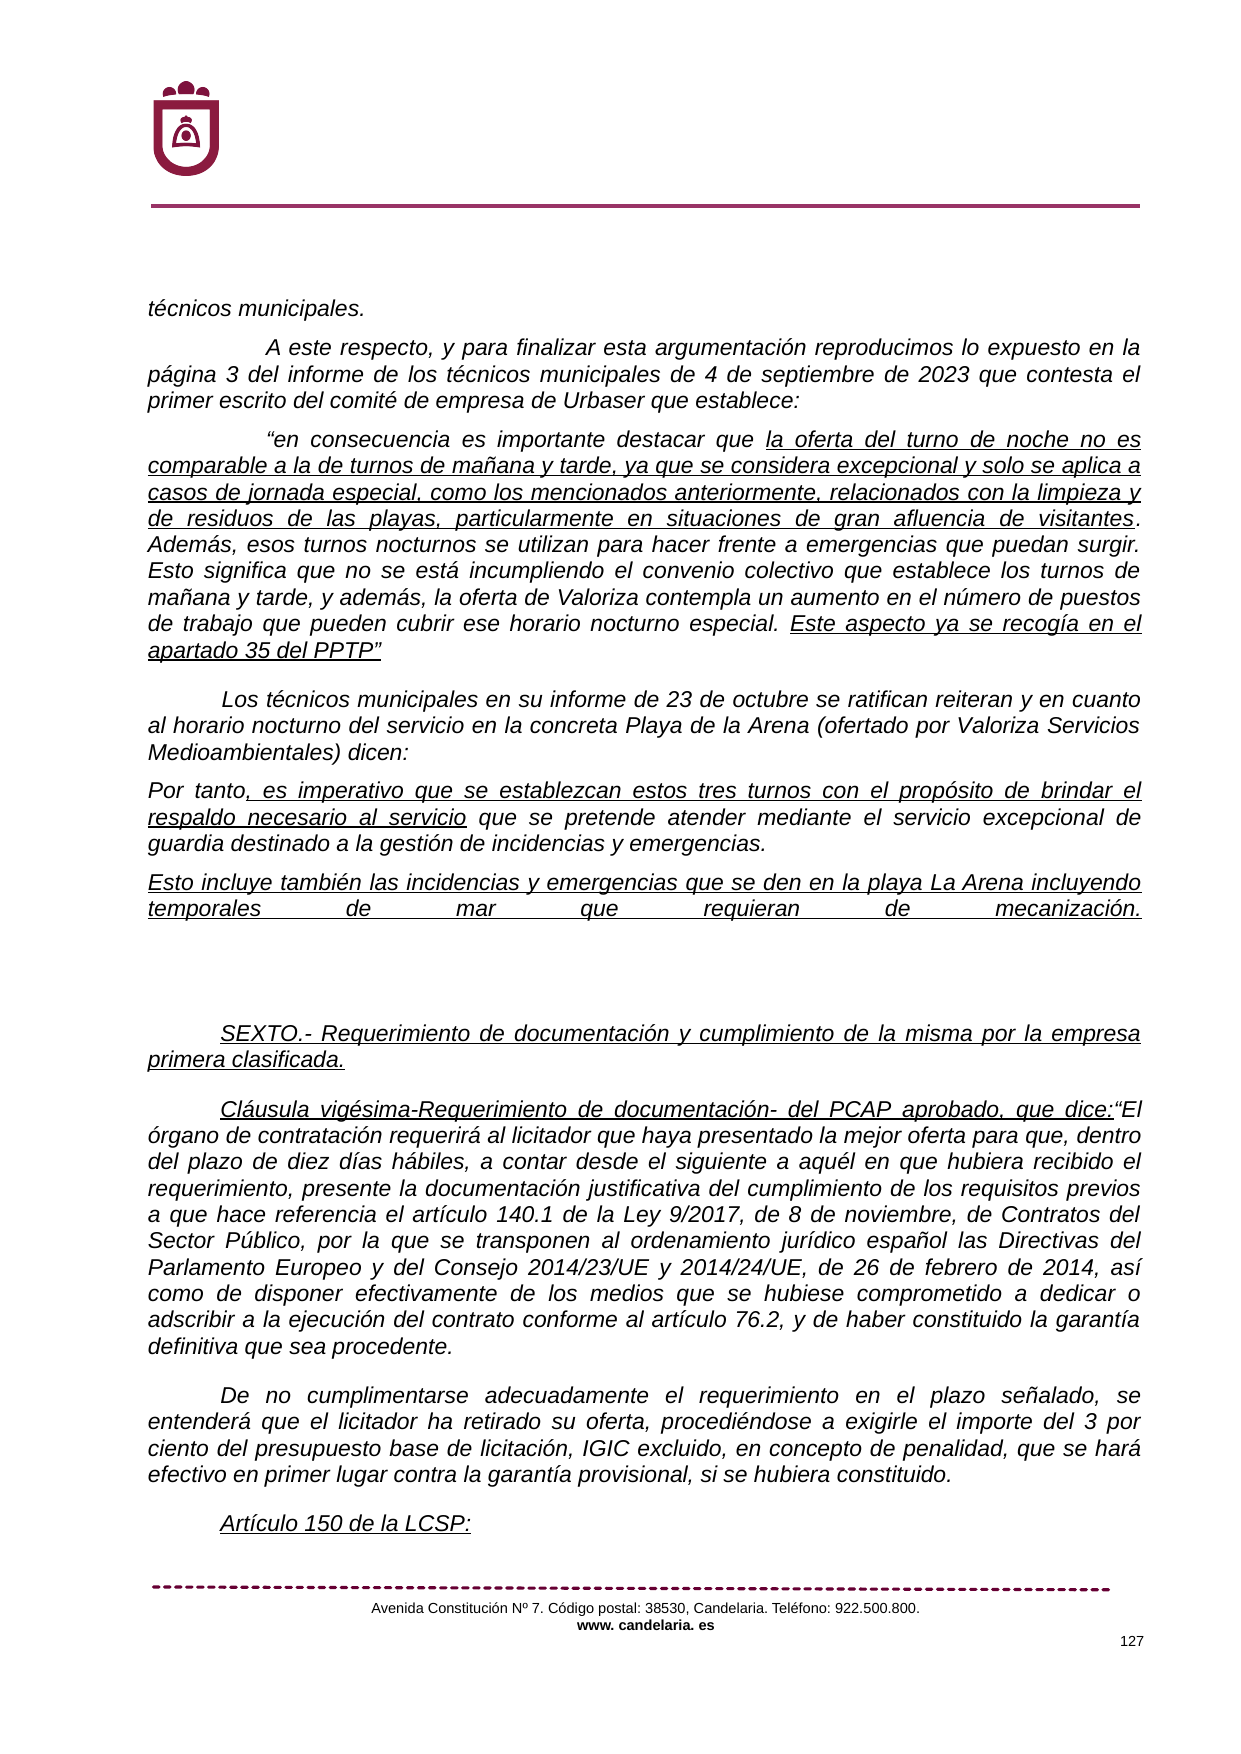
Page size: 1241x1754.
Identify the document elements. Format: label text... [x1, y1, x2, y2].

text De no cumplimentarse adecuadamente el requerimiento en el plazo señalado, se entenderá que el licitador ha retirado su oferta, procediéndose a exigirle el importe del 3 por ciento del presupuesto base de licitación, IGIC excluido, en concepto de penalidad, que se hará efectivo en primer lugar contra la garantía provisional, si se hubiera constituido. [148, 1382, 1144, 1487]
text Por tanto, es imperativo que se establezcan estos tres turnos con el propósito de brindar el respaldo necesario al servicio que se pretende atender mediante el servicio excepcional de guardia destinado a la gestión de incidencias y emergencias. [148, 777, 1144, 856]
text Artículo 150 de la LCSP: [148, 1510, 1144, 1536]
text Cláusula vigésima-Requerimiento de documentación- del PCAP aprobado, que dice:“El órgano de contratación requerirá al licitador que haya presentado la mejor oferta para que, dentro del plazo de diez días hábiles, a contar desde el siguiente a aquél en que hubiera recibido el requerimiento, presente la documentación justificativa del cumplimiento de los requisitos previos a que hace referencia el artículo 140.1 de la Ley 9/2017, de 8 de noviembre, de Contratos del Sector Público, por la que se transponen al ordenamiento jurídico español las Directivas del Parlamento Europeo y del Consejo 2014/23/UE y 2014/24/UE, de 26 de febrero de 2014, así como de disponer efectivamente de los medios que se hubiese comprometido a dedicar o adscribir a la ejecución del contrato conforme al artículo 76.2, y de haber constituido la garantía definitiva que sea procedente. [148, 1096, 1144, 1359]
text SEXTO.- Requerimiento de documentación y cumplimiento de la misma por la empresa primera clasificada. [148, 1020, 1144, 1073]
text A este respecto, y para finalizar esta argumentación reproducimos lo expuesto en la página 3 del informe de los técnicos municipales de 4 de septiembre de 2023 que contesta el primer escrito del comité de empresa de Urbaser que establece: [148, 334, 1144, 413]
text técnicos municipales. [148, 295, 1144, 322]
text Los técnicos municipales en su informe de 23 de octubre se ratifican reiteran y en cuanto al horario nocturno del servicio en la concreta Playa de la Arena (ofertado por Valoriza Servicios Medioambientales) dicen: [148, 686, 1144, 765]
text “en consecuencia es importante destacar que la oferta del turno de noche no es comparable a la de turnos de mañana y tarde, ya que se considera excepcional y solo se aplica a casos de jornada especial, como los mencionados anteriormente, relacionados con la limpieza y de residuos de las playas, particularmente en situaciones de gran afluencia de visitantes. Además, esos turnos nocturnos se utilizan para hacer frente a emergencias que puedan surgir. Esto significa que no se está incumpliendo el convenio colectivo que establece los turnos de mañana y tarde, y además, la oferta de Valoriza contempla un aumento en el número de puestos de trabajo que pueden cubrir ese horario nocturno especial. Este aspecto ya se recogía en el apartado 35 del PPTP” [148, 426, 1144, 663]
text Esto incluye también las incidencias y emergencias que se den en la playa La Arena incluyendo temporales de mar que requieran de mecanización. [148, 869, 1144, 948]
